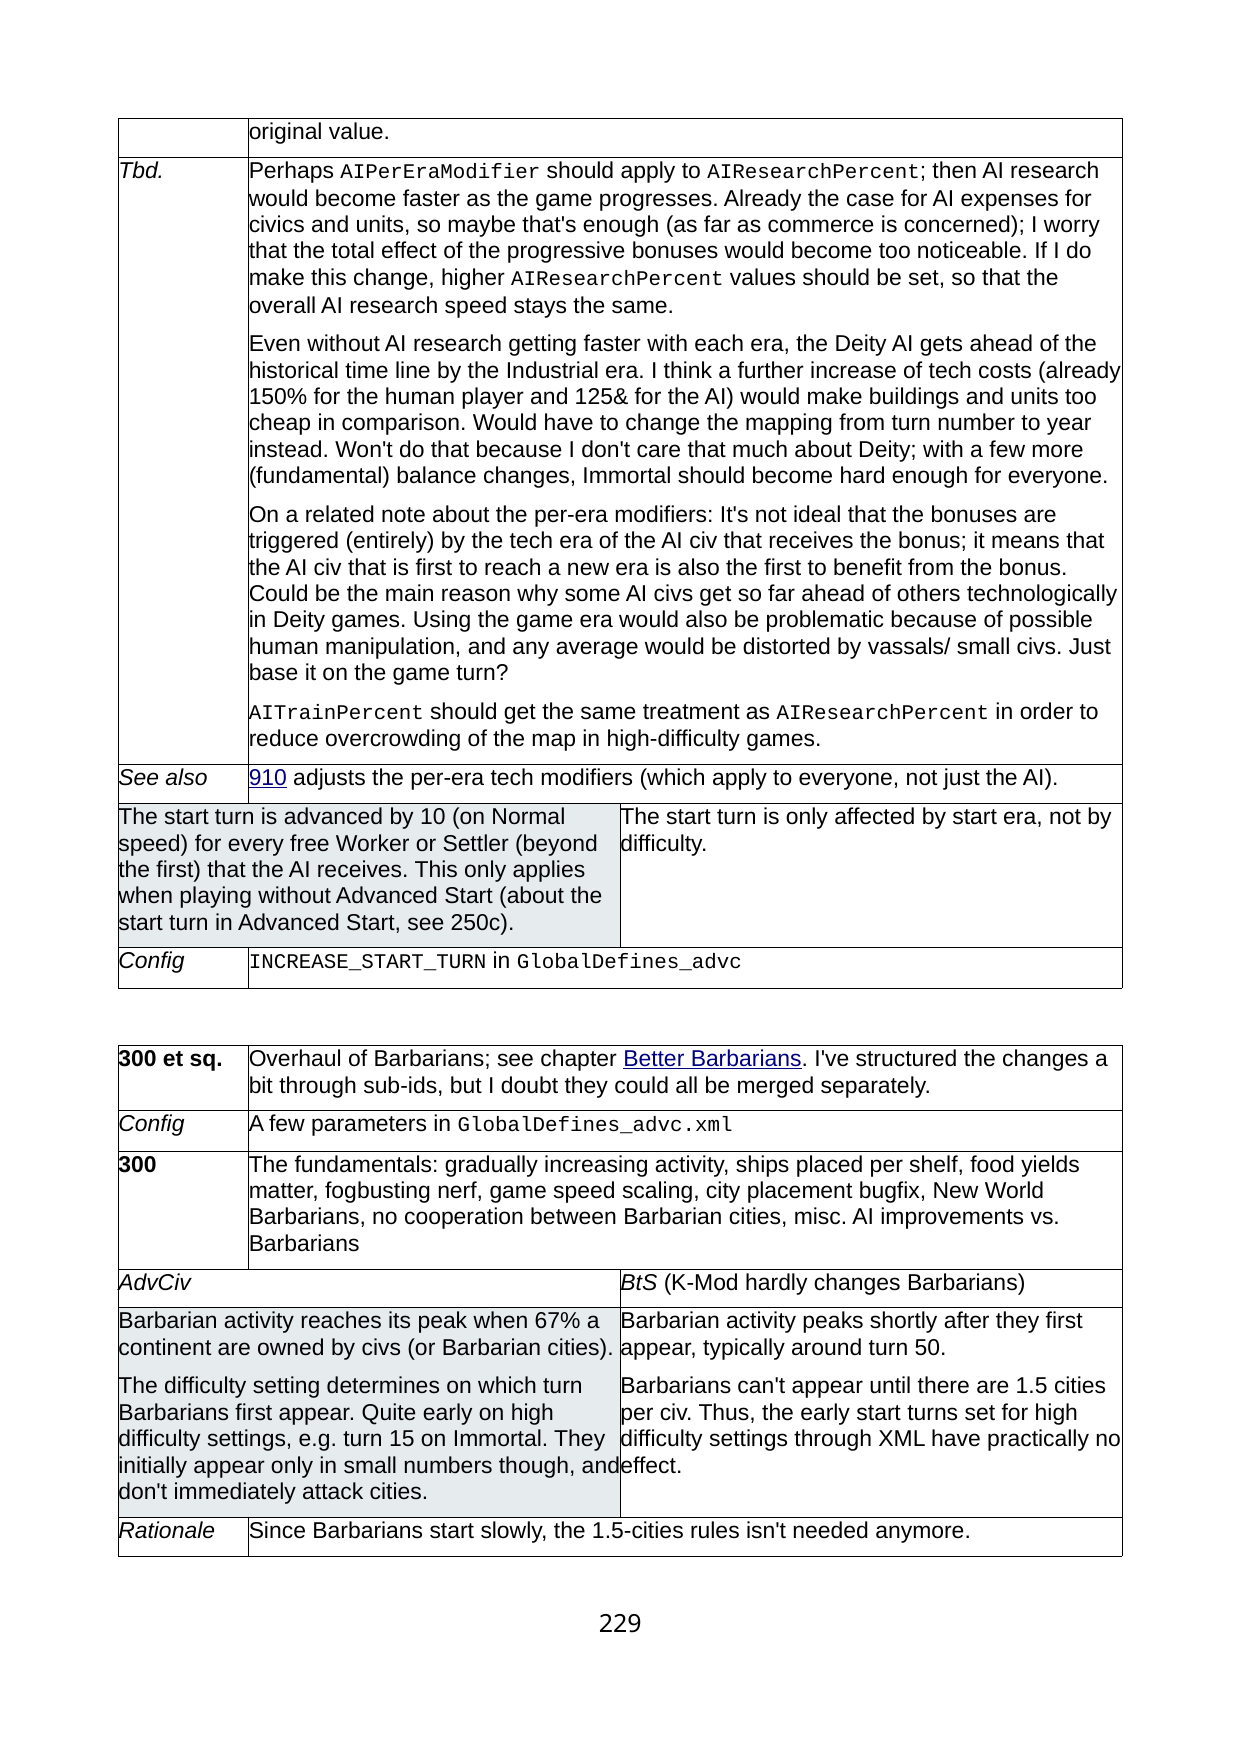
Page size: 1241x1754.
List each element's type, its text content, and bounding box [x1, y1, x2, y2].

table_cell See also [119, 765, 248, 803]
table_cell BtS (K-Mod hardly changes Barbarians) [621, 1270, 1122, 1307]
table_cell The start turn is advanced by 10 (on Normal speed) for every free Worker or Settler (beyond the first) that the AI receives. This only applies when playing without Advanced Start (about the start turn in Advanced Start, see 250c). [119, 804, 620, 947]
table_cell The start turn is only affected by start era, not by difficulty. [621, 804, 1122, 947]
table_cell Tbd. [119, 158, 248, 764]
table_cell Rationale [119, 1518, 248, 1556]
table_cell [119, 119, 248, 157]
table_cell Perhaps AIPerEraModifier should apply to AIResearchPercent; then AI research would become faster as the game progresses. Already the case for AI expenses for civics and units, so maybe that's enough (as far as commerce is concerned); I worry that the total effect of the progressive bonuses would become too noticeable. If I do make this change, higher AIResearchPercent values should be set, so that the overall AI research speed stays the same. Even without AI research getting faster with each era, the Deity AI gets ahead of the historical time line by the Industrial era. I think a further increase of tech costs (already 150% for the human player and 125& for the AI) would make buildings and units too cheap in comparison. Would have to change the mapping from turn number to year instead. Won't do that because I don't care that much about Deity; with a few more (fundamental) balance changes, Immortal should become hard enough for everyone. On a related note about the per-era modifiers: It's not ideal that the bonuses are triggered (entirely) by the tech era of the AI civ that receives the bonus; it means that the AI civ that is first to reach a new era is also the first to benefit from the bonus. Could be the main reason why some AI civs get so far ahead of others technologically in Deity games. Using the game era would also be problematic because of possible human manipulation, and any average would be distorted by vassals/ small civs. Just base it on the game turn? AITrainPercent should get the same treatment as AIResearchPercent in order to reduce overcrowding of the map in high-difficulty games. [249, 158, 1122, 764]
table_cell Barbarian activity peaks shortly after they first appear, typically around turn 50. Barbarians can't appear until there are 1.5 cities per civ. Thus, the early start turns set for high difficulty settings through XML have practically no effect. [621, 1308, 1122, 1517]
table_cell A few parameters in GlobalDefines_advc.xml [249, 1111, 1122, 1151]
table_header Overhaul of Barbarians; see chapter Better Barbarians. I've structured the changes a bit through sub-ids, but I doubt they could all be merged separately. [249, 1046, 1122, 1110]
table_cell Config [119, 948, 248, 987]
table_cell Config [119, 1111, 248, 1151]
table_cell original value. [249, 119, 1122, 157]
table_cell AdvCiv [119, 1270, 620, 1307]
table_cell The fundamentals: gradually increasing activity, ships placed per shelf, food yields matter, fogbusting nerf, game speed scaling, city placement bugfix, New World Barbarians, no cooperation between Barbarian cities, misc. AI improvements vs. Barbarians [249, 1152, 1122, 1268]
table_cell INCREASE_START_TURN in GlobalDefines_advc [249, 948, 1122, 987]
table_cell Since Barbarians start slowly, the 1.5-cities rules isn't needed anymore. [249, 1518, 1122, 1556]
table_cell 910 adjusts the per-era tech modifiers (which apply to everyone, not just the AI). [249, 765, 1122, 803]
table_cell Barbarian activity reaches its peak when 67% a continent are owned by civs (or Barbarian cities). The difficulty setting determines on which turn Barbarians first appear. Quite early on high difficulty settings, e.g. turn 15 on Immortal. They initially appear only in small numbers though, and don't immediately attack cities. [119, 1308, 620, 1517]
table_header 300 et sq. [119, 1046, 248, 1110]
table_cell 300 [119, 1152, 248, 1268]
